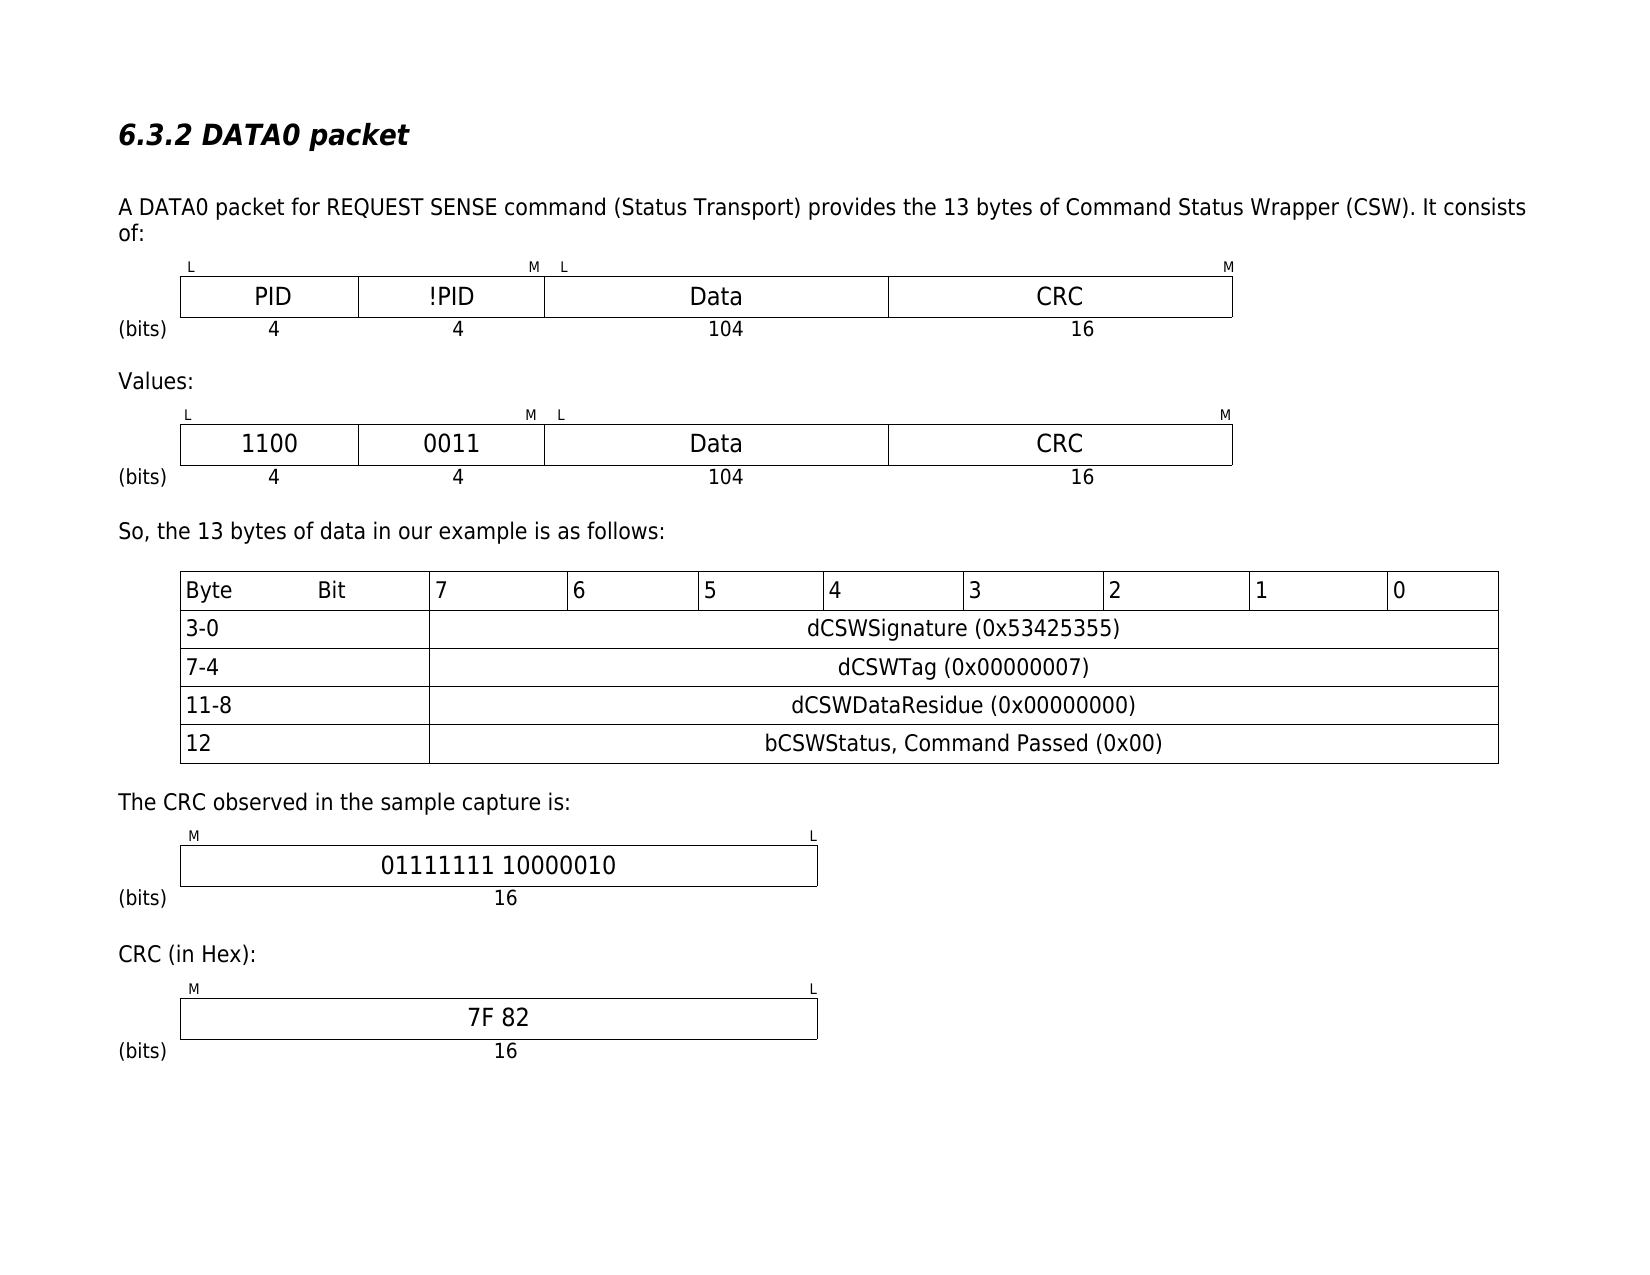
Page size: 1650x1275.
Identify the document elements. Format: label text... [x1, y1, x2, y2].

text CRC (in Hex): [118, 939, 1532, 969]
table_header 1 [1250, 572, 1387, 610]
table_cell dCSWSignature (0x53425355) [430, 611, 1498, 648]
text A DATA0 packet for REQUEST SENSE command (Status Transport) provides the 13 bytes of Command Status Wrapper (CSW). It consists of: [118, 194, 1532, 247]
table_cell 3-0 [181, 611, 429, 648]
table_header CRC [889, 425, 1232, 464]
table_header Data [545, 277, 888, 317]
table_header 0 [1388, 572, 1498, 610]
table_header 7 [430, 572, 567, 610]
text (bits) 16 [118, 886, 1532, 910]
table_header CRC [889, 277, 1232, 317]
text M L [118, 816, 1532, 845]
text Values: [118, 368, 1532, 395]
table_cell dCSWTag (0x00000007) [430, 649, 1498, 686]
table_header 0011 [359, 425, 544, 464]
text The CRC observed in the sample capture is: [118, 789, 1532, 816]
table_header 01111111 10000010 [181, 846, 817, 886]
table_header 3 [964, 572, 1103, 610]
text L M L M [118, 247, 1532, 276]
subtitle 6.3.2 DATA0 packet [118, 118, 1532, 152]
table_header 6 [568, 572, 698, 610]
table_header !PID [359, 277, 544, 317]
text (bits) 4 4 104 16 [118, 317, 1532, 341]
table_cell 7-4 [181, 649, 429, 686]
table_header 2 [1104, 572, 1249, 610]
text (bits) 4 4 104 16 [118, 465, 1532, 489]
table_header 1100 [181, 425, 358, 464]
table_cell 12 [181, 725, 429, 763]
text M L [118, 969, 1532, 998]
table_cell 11-8 [181, 687, 429, 724]
table_header Data [545, 425, 888, 464]
table_header 7F 82 [181, 999, 817, 1038]
text (bits) 16 [118, 1039, 1532, 1063]
table_header 5 [699, 572, 823, 610]
table_header Byte Bit [181, 572, 429, 610]
table_header PID [181, 277, 358, 317]
text L M L M [118, 395, 1532, 424]
table_cell dCSWDataResidue (0x00000000) [430, 687, 1498, 724]
table_header 4 [824, 572, 963, 610]
text So, the 13 bytes of data in our example is as follows: [118, 518, 1532, 545]
table_cell bCSWStatus, Command Passed (0x00) [430, 725, 1498, 763]
